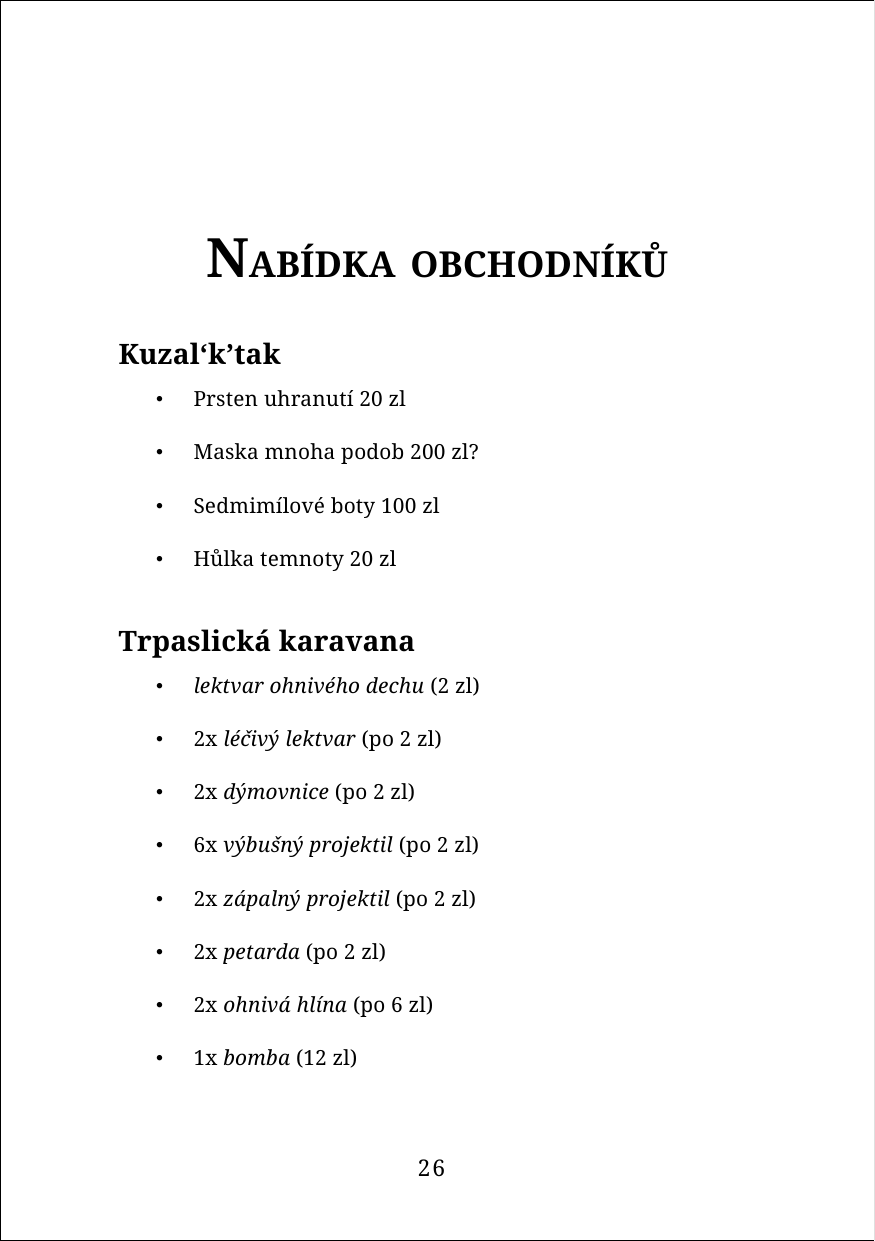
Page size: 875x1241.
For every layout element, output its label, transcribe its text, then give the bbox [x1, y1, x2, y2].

list Sedmimílové boty 100 zl [156, 491, 756, 519]
list 2x léčivý lektvar (po 2 zl) [156, 724, 756, 753]
list Maska mnoha podob 200 zl? [156, 437, 756, 466]
list 2x dýmovnice (po 2 zl) [156, 777, 756, 806]
list 2x petarda (po 2 zl) [156, 937, 756, 966]
list 2x ohnivá hlína (po 6 zl) [156, 990, 756, 1019]
list 2x zápalný projektil (po 2 zl) [156, 884, 756, 912]
list 1x bomba (12 zl) [156, 1043, 756, 1072]
list Hůlka temnoty 20 zl [156, 544, 756, 572]
subtitle Nabídka obchodníků [118, 219, 756, 293]
list 6x výbušný projektil (po 2 zl) [156, 831, 756, 859]
subtitle Trpaslická karavana [118, 621, 756, 659]
subtitle Kuzal‘k’tak [118, 334, 756, 372]
list Prsten uhranutí 20 zl [156, 384, 756, 413]
list lektvar ohnivého dechu (2 zl) [156, 671, 756, 699]
